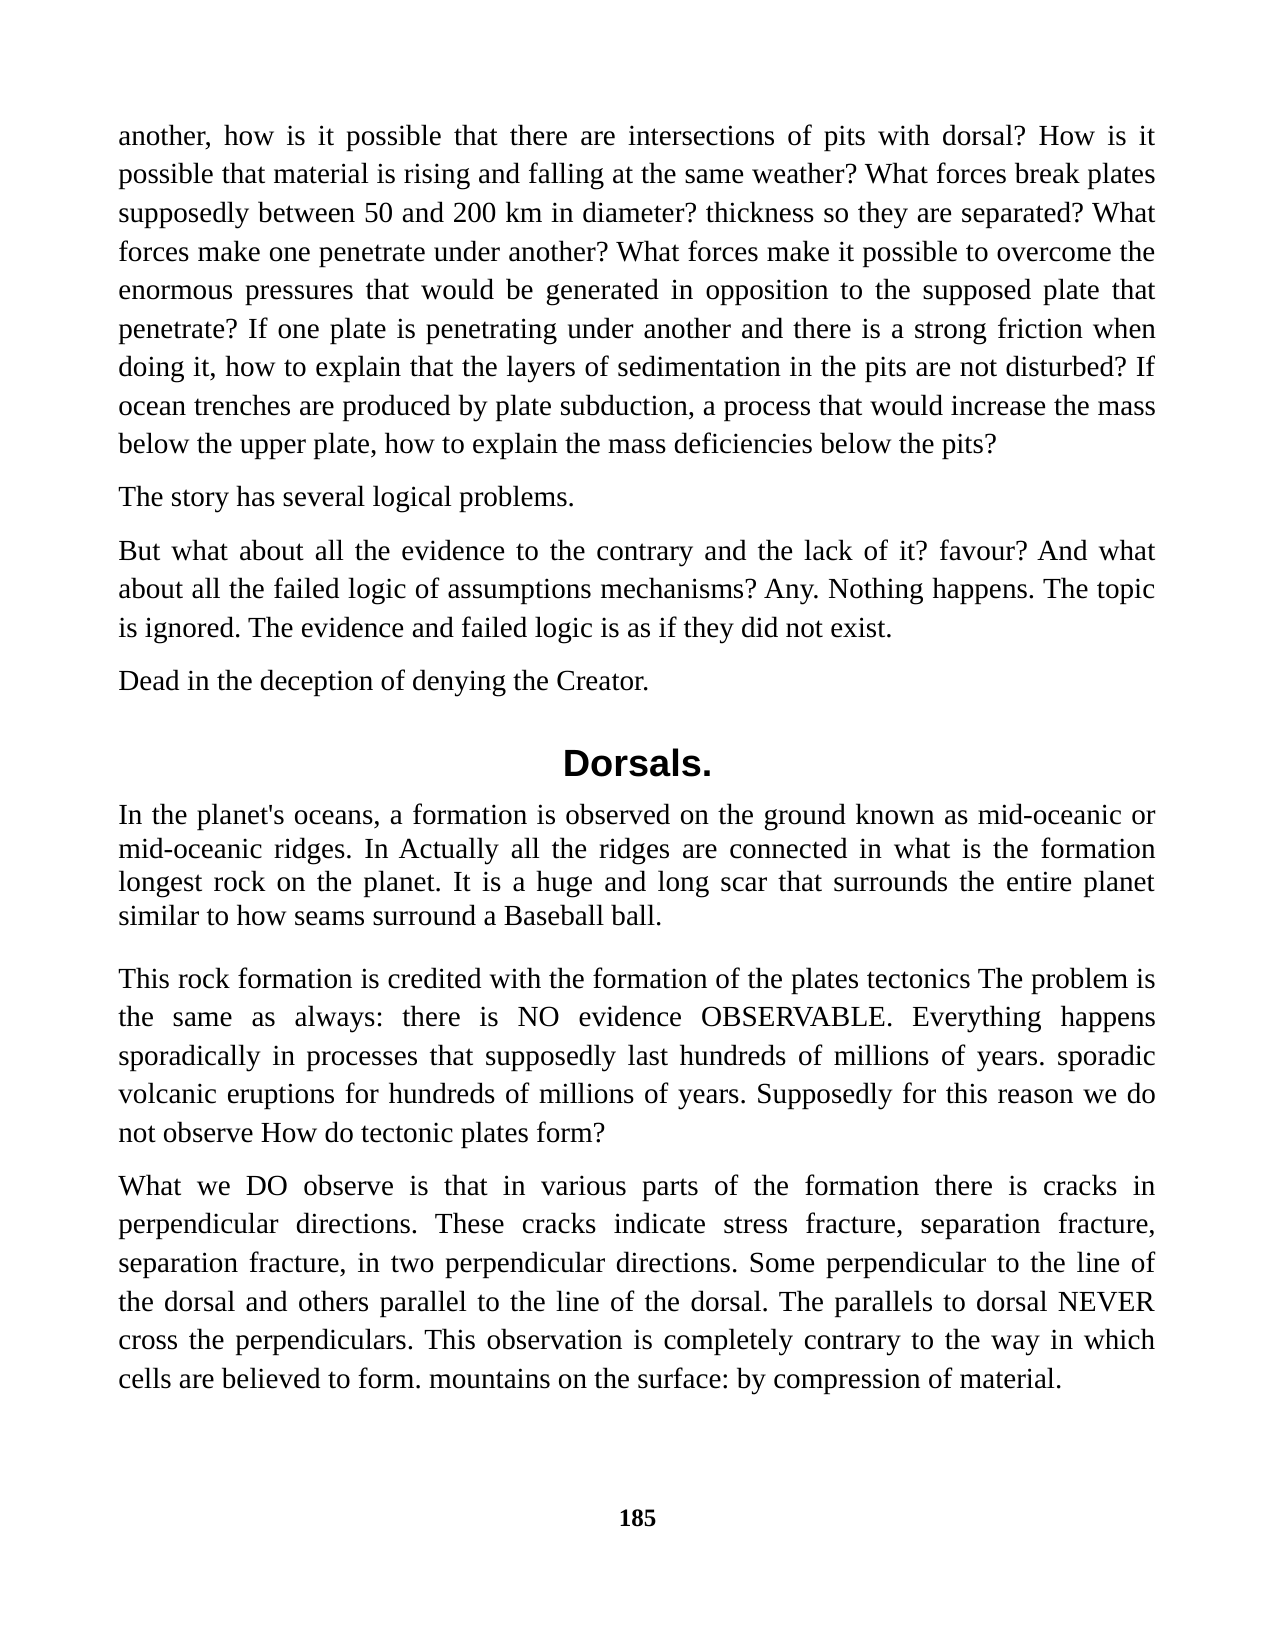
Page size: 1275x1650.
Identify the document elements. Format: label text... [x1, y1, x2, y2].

text But what about all the evidence to the contrary and the lack of it? favour? And what about all the failed logic of assumptions mechanisms? Any. Nothing happens. The topic is ignored. The evidence and failed logic is as if they did not exist. [118, 533, 1157, 643]
text The story has several logical problems. [118, 479, 1157, 513]
text another, how is it possible that there are intersections of pits with dorsal? How is it possible that material is rising and falling at the same weather? What forces break plates supposedly between 50 and 200 km in diameter? thickness so they are separated? What forces make one penetrate under another? What forces make it possible to overcome the enormous pressures that would be generated in opposition to the supposed plate that penetrate? If one plate is penetrating under another and there is a strong friction when doing it, how to explain that the layers of sedimentation in the pits are not disturbed? If ocean trenches are produced by plate subduction, a process that would increase the mass below the upper plate, how to explain the mass deficiencies below the pits? [118, 118, 1157, 460]
text What we DO observe is that in various parts of the formation there is cracks in perpendicular directions. These cracks indicate stress fracture, separation fracture, separation fracture, in two perpendicular directions. Some perpendicular to the line of the dorsal and others parallel to the line of the dorsal. The parallels to dorsal NEVER cross the perpendiculars. This observation is completely contrary to the way in which cells are believed to form. mountains on the surface: by compression of material. [118, 1168, 1157, 1394]
subtitle Dorsals. [118, 741, 1157, 785]
text In the planet's oceans, a formation is observed on the ground known as mid-oceanic or mid-oceanic ridges. In Actually all the ridges are connected in what is the formation longest rock on the planet. It is a huge and long scar that surrounds the entire planet similar to how seams surround a Baseball ball. [118, 797, 1157, 931]
text Dead in the deception of denying the Creator. [118, 663, 1157, 696]
text This rock formation is credited with the formation of the plates tectonics The problem is the same as always: there is NO evidence OBSERVABLE. Everything happens sporadically in processes that supposedly last hundreds of millions of years. sporadic volcanic eruptions for hundreds of millions of years. Supposedly for this reason we do not observe How do tectonic plates form? [118, 961, 1157, 1148]
